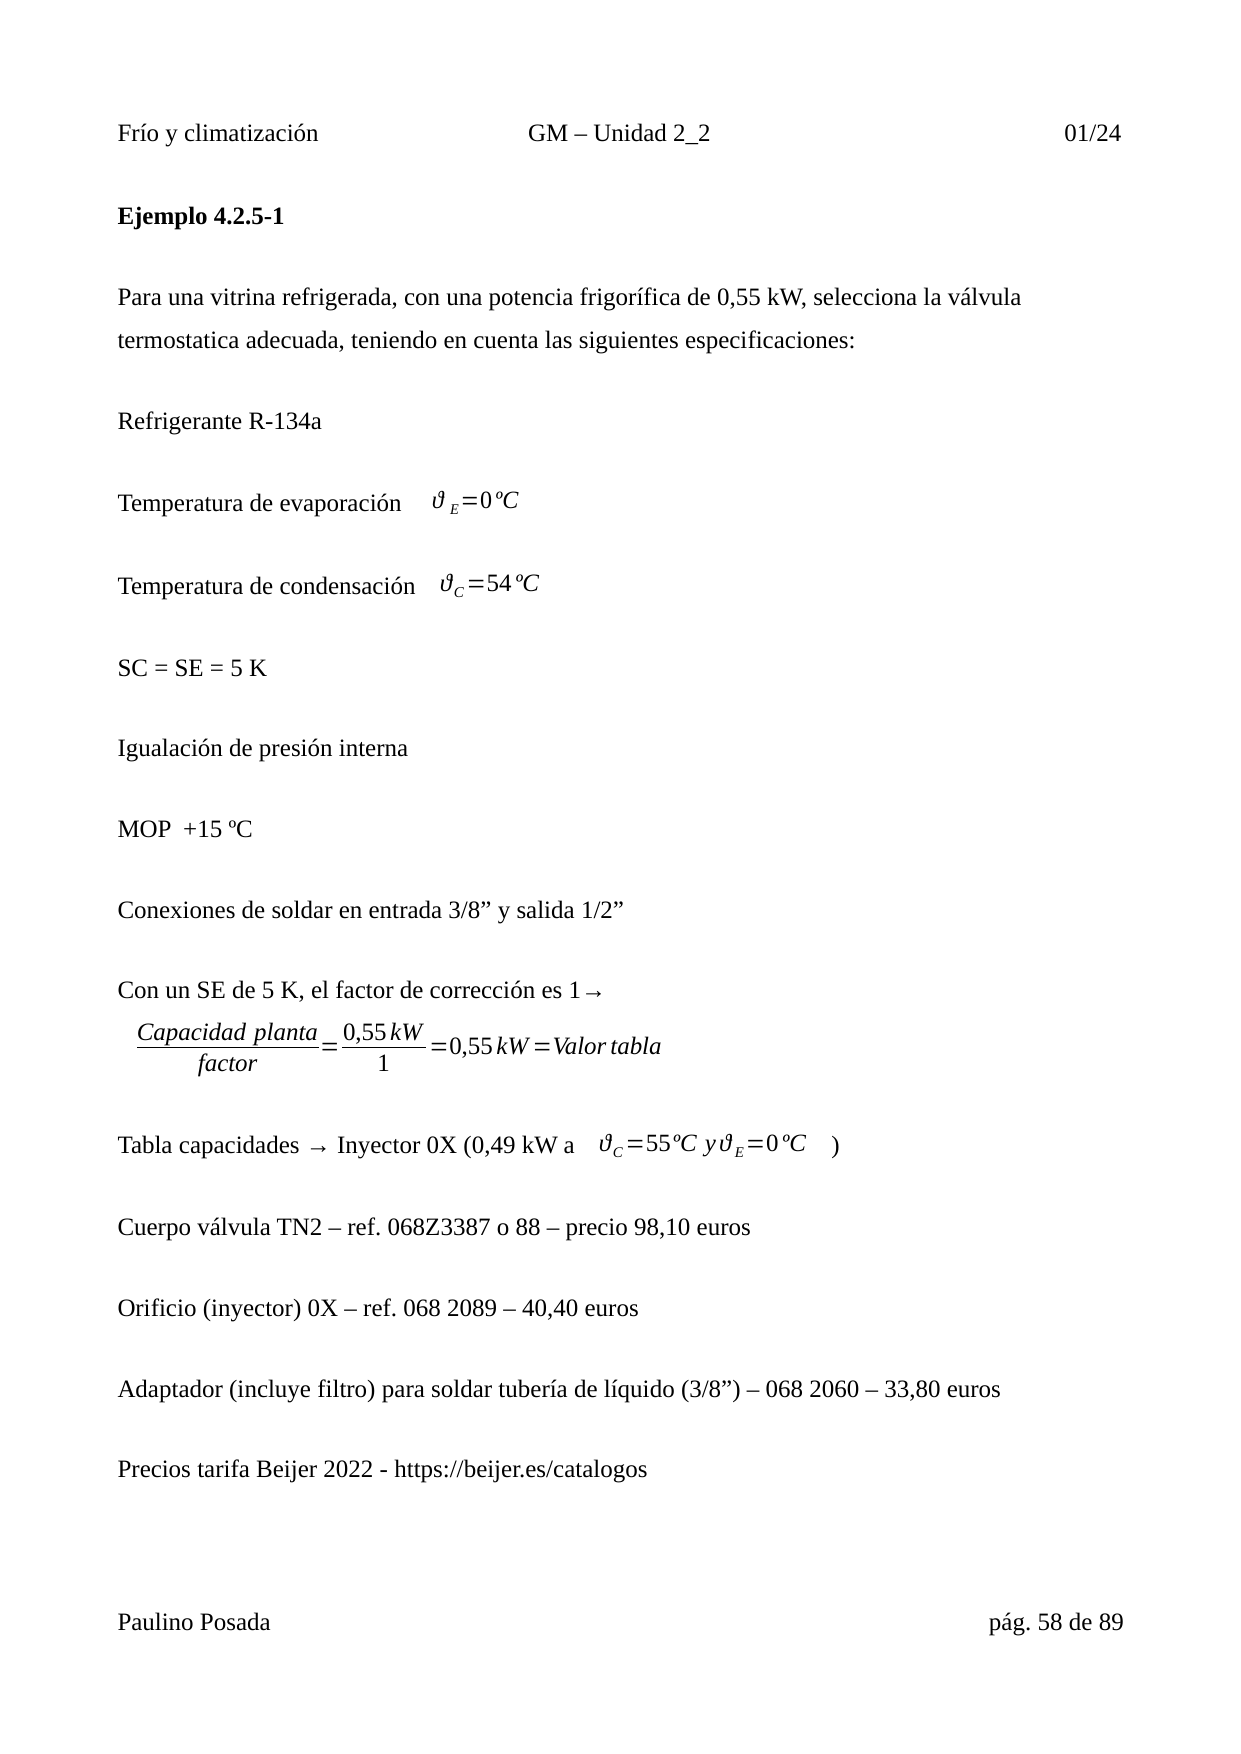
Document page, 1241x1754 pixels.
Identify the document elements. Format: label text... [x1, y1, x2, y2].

text Adaptador (incluye filtro) para soldar tubería de líquido (3/8”) – 068 2060 – 33,80 euros [117, 1374, 1123, 1402]
text Temperatura de condensación [117, 569, 1123, 601]
text SC = SE = 5 K [117, 653, 1123, 682]
text Cuerpo válvula TN2 – ref. 068Z3387 o 88 – precio 98,10 euros [117, 1212, 1123, 1241]
text Ejemplo 4.2.5-1 [117, 201, 1123, 230]
text Para una vitrina refrigerada, con una potencia frigorífica de 0,55 kW, selecciona la válvula termostatica adecuada, teniendo en cuenta las siguientes especificaciones: [117, 282, 1123, 354]
text Con un SE de 5 K, el factor de corrección es 1→ [117, 975, 1123, 1077]
text Refrigerante R-134a [117, 406, 1123, 434]
text Temperatura de evaporación [117, 486, 1123, 518]
text Igualación de presión interna [117, 733, 1123, 762]
text Orificio (inyector) 0X – ref. 068 2089 – 40,40 euros [117, 1293, 1123, 1322]
text Tabla capacidades → Inyector 0X (0,49 kW a ) [117, 1129, 1123, 1161]
text Precios tarifa Beijer 2022 - https://beijer.es/catalogos [117, 1454, 1123, 1483]
text Conexiones de soldar en entrada 3/8” y salida 1/2” [117, 895, 1123, 923]
text MOP +15 ºC [117, 814, 1123, 843]
